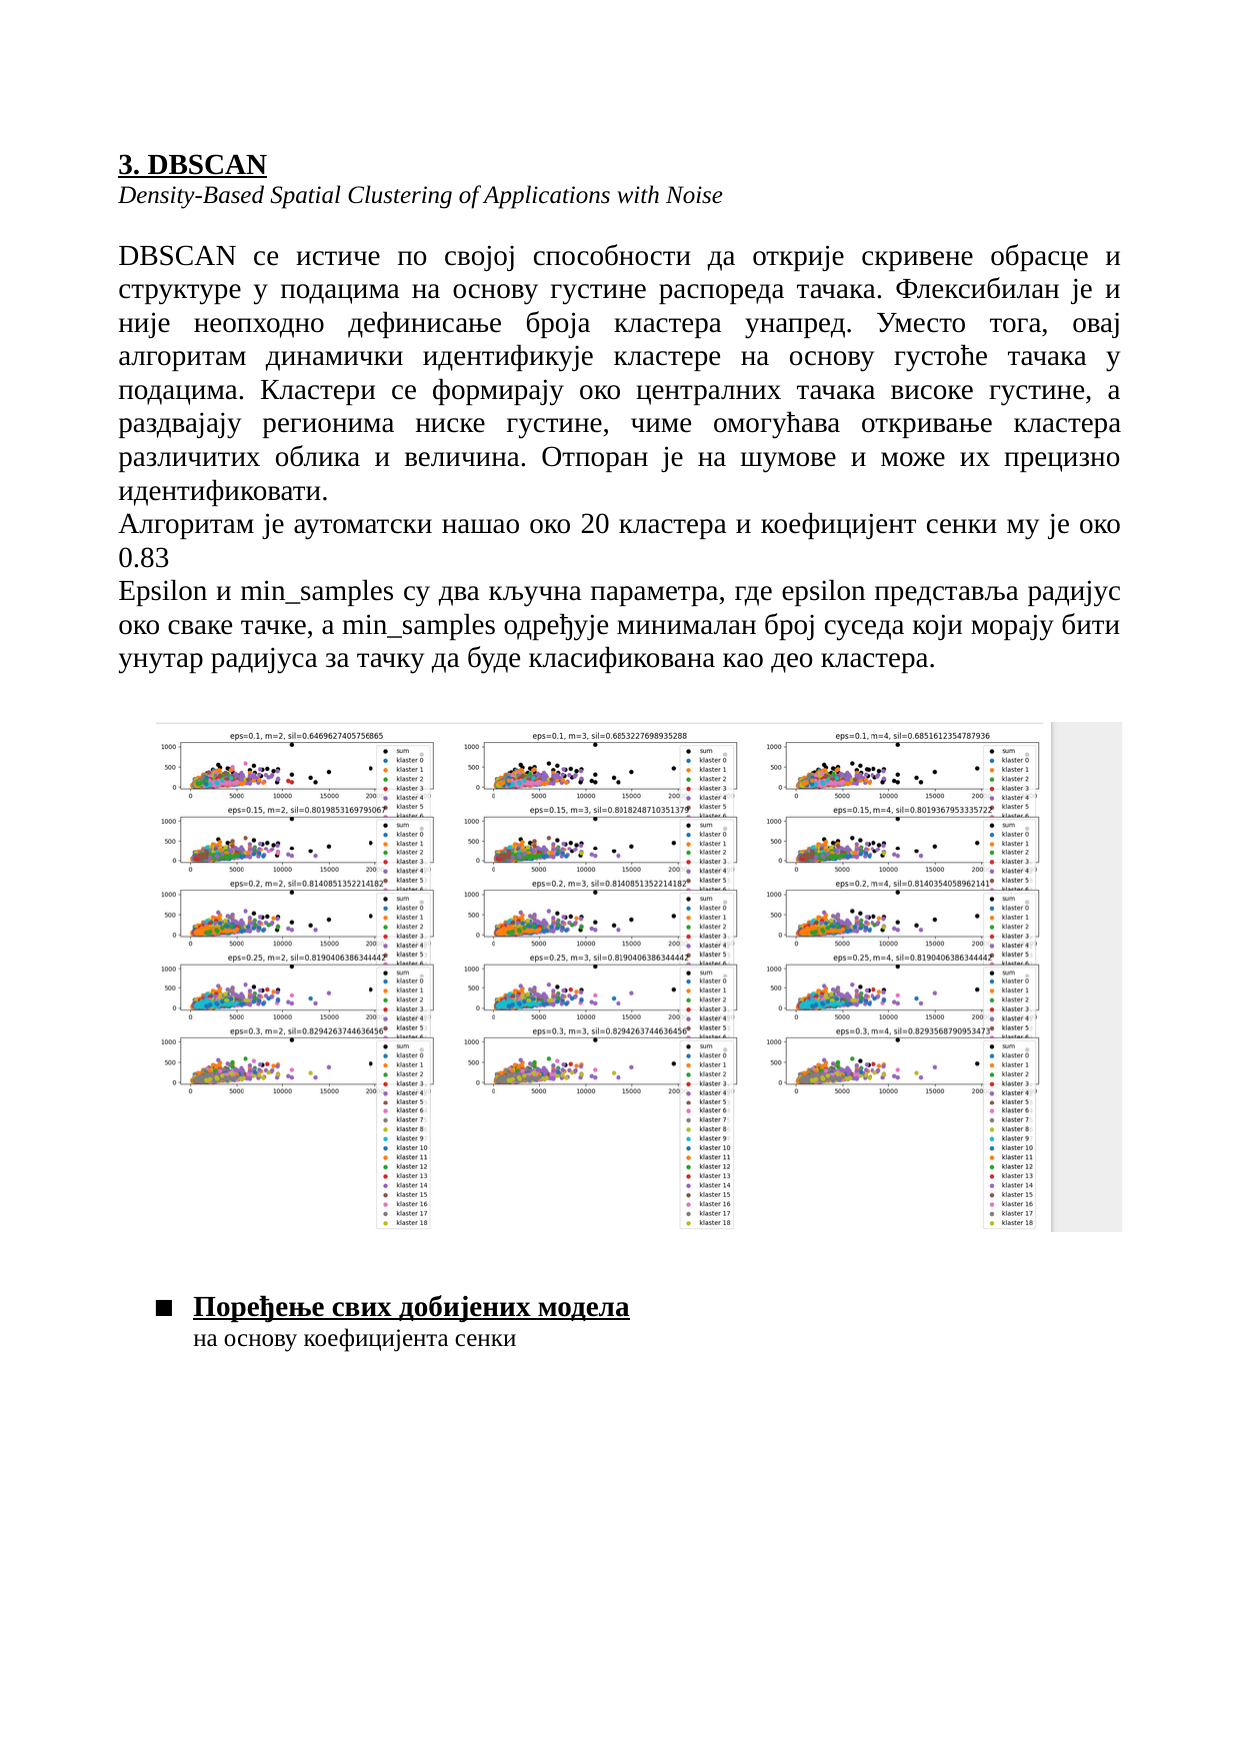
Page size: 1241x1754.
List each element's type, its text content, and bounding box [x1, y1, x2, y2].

text 3. DBSCAN [118, 147, 1122, 180]
text Алгоритам је аутоматски нашао око 20 кластера и коефицијент сенки му је око 0.83 [118, 506, 1122, 573]
list на основу коефицијента сенки [156, 1323, 1122, 1352]
text Density-Based Spatial Clustering of Applications with Noise [118, 180, 1122, 209]
text DBSCAN се истиче по својој способности да открије скривене обрасце и структуре у подацима на основу густине распореда тачака. Флексибилан је и није неопходно дефинисање броја кластера унапред. Уместо тога, овај алгоритам динамички идентификује кластере на основу густоће тачака у подацима. Кластери се формирају око централних тачака високе густине, а раздвајају регионима ниске густине, чиме омогућава откривање кластера различитих облика и величина. Отпоран је на шумове и може их прецизно идентификовати. [118, 238, 1122, 506]
picture [118, 722, 1123, 1232]
text Epsilon и min_samples су два кључна параметра, где epsilon представља радијус око сваке тачке, а min_samples одређује минималан број суседа који морају бити унутар радијуса за тачку да буде класификована као део кластера. [118, 573, 1122, 674]
list Поређење свих добијених модела [156, 1289, 1122, 1323]
